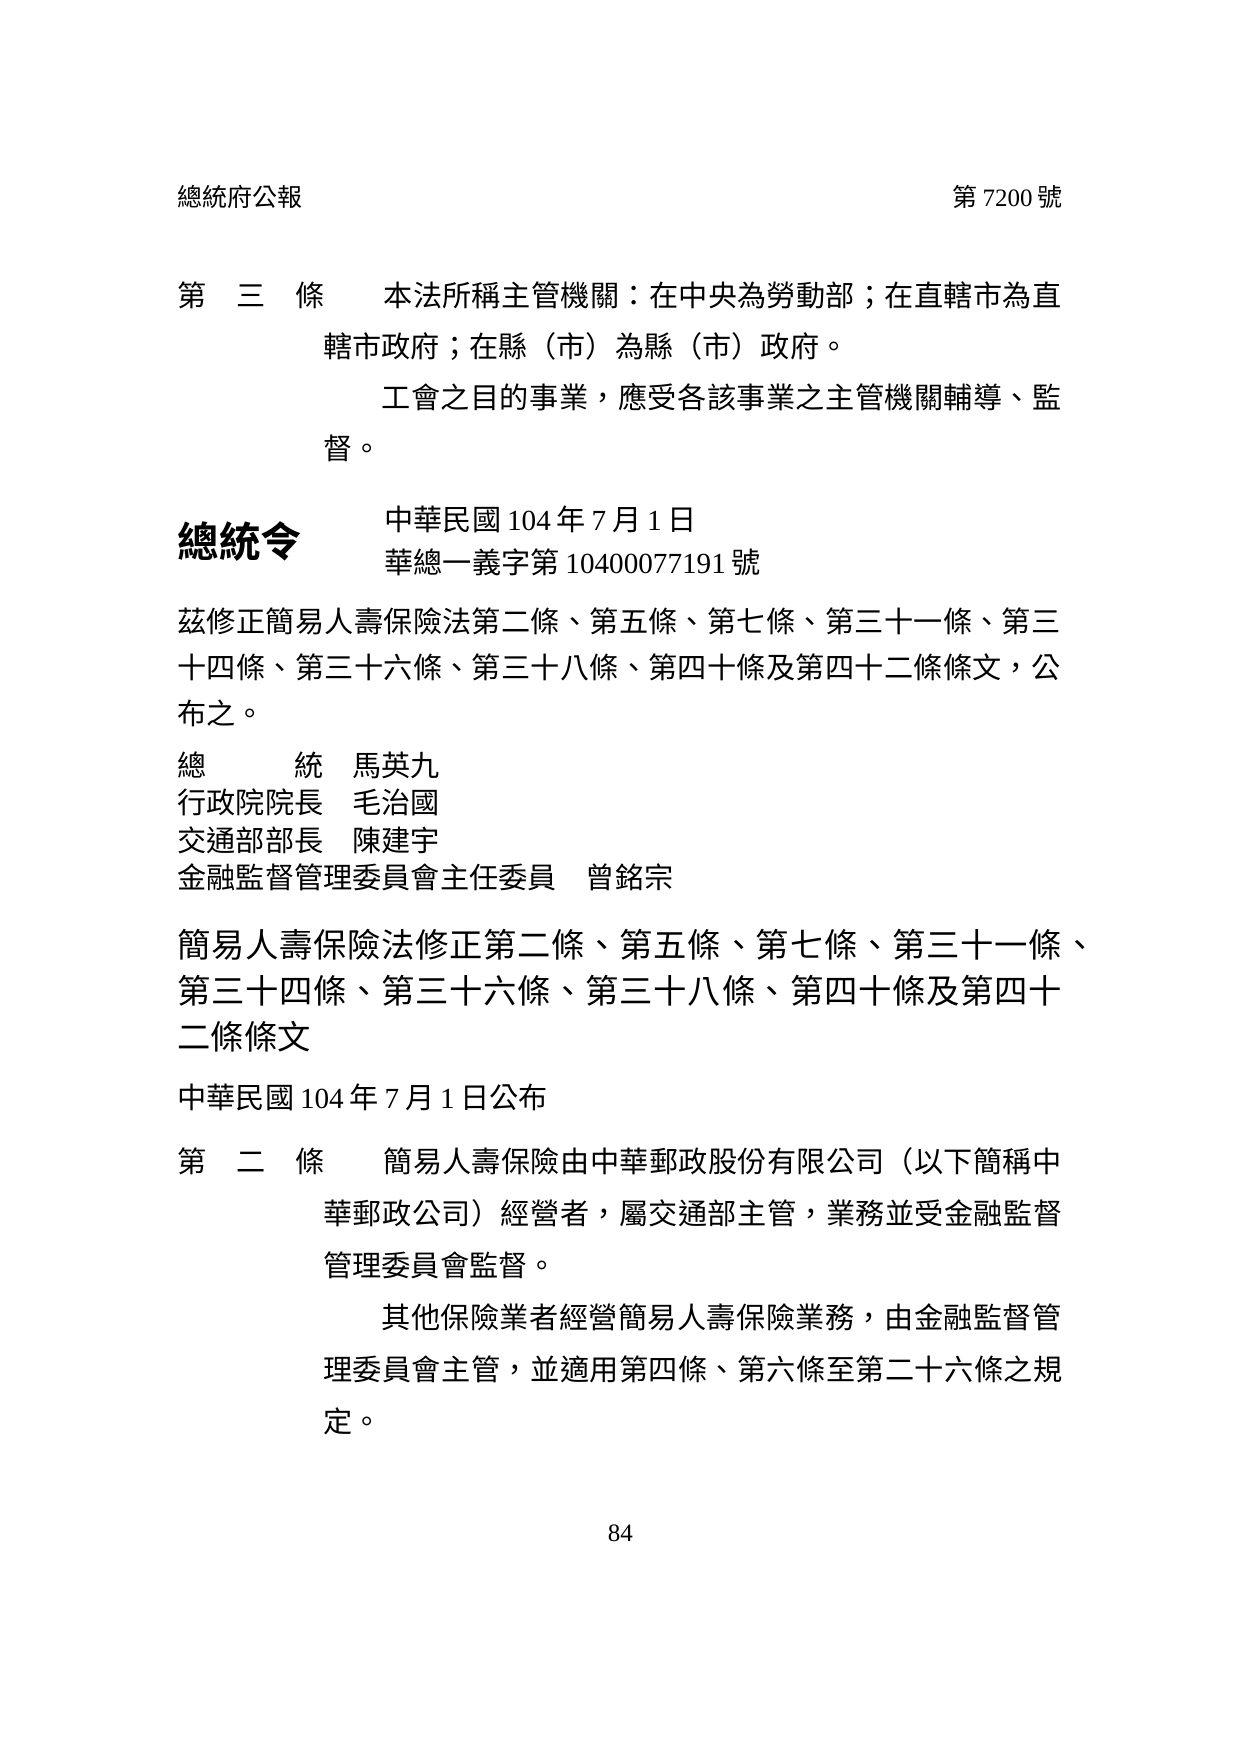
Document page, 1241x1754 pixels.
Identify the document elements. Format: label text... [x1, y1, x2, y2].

text 中華民國104年7月1日公布 [177, 1071, 1063, 1118]
text 工會之目的事業，應受各該事業之主管機關輔導、監督。 [323, 368, 1063, 470]
text 金融監督管理委員會主任委員 曾銘宗 [177, 859, 1063, 896]
text 行政院院長 毛治國 [177, 784, 1063, 821]
text 第 三 條 本法所稱主管機關：在中央為勞動部；在直轄市為直轄市政府；在縣（市）為縣（市）政府。 [177, 266, 1063, 368]
text 第 二 條 簡易人壽保險由中華郵政股份有限公司（以下簡稱中華郵政公司）經營者，屬交通部主管，業務並受金融監督管理委員會監督。 [177, 1130, 1063, 1287]
table_header 總統令 [174, 495, 381, 584]
text 其他保險業者經營簡易人壽保險業務，由金融監督管理委員會主管，並適用第四條、第六條至第二十六條之規定。 [323, 1287, 1063, 1443]
text 茲修正簡易人壽保險法第二條、第五條、第七條、第三十一條、第三十四條、第三十六條、第三十八條、第四十條及第四十二條條文，公布之。 [177, 596, 1063, 734]
text 交通部部長 陳建宇 [177, 821, 1063, 859]
text 總 統 馬英九 [177, 746, 1063, 784]
table_header 中華民國104年7月1日 華總一義字第10400077191號 [381, 495, 877, 584]
text 簡易人壽保險法修正第二條、第五條、第七條、第三十一條、第三十四條、第三十六條、第三十八條、第四十條及第四十二條條文 [177, 921, 1063, 1059]
